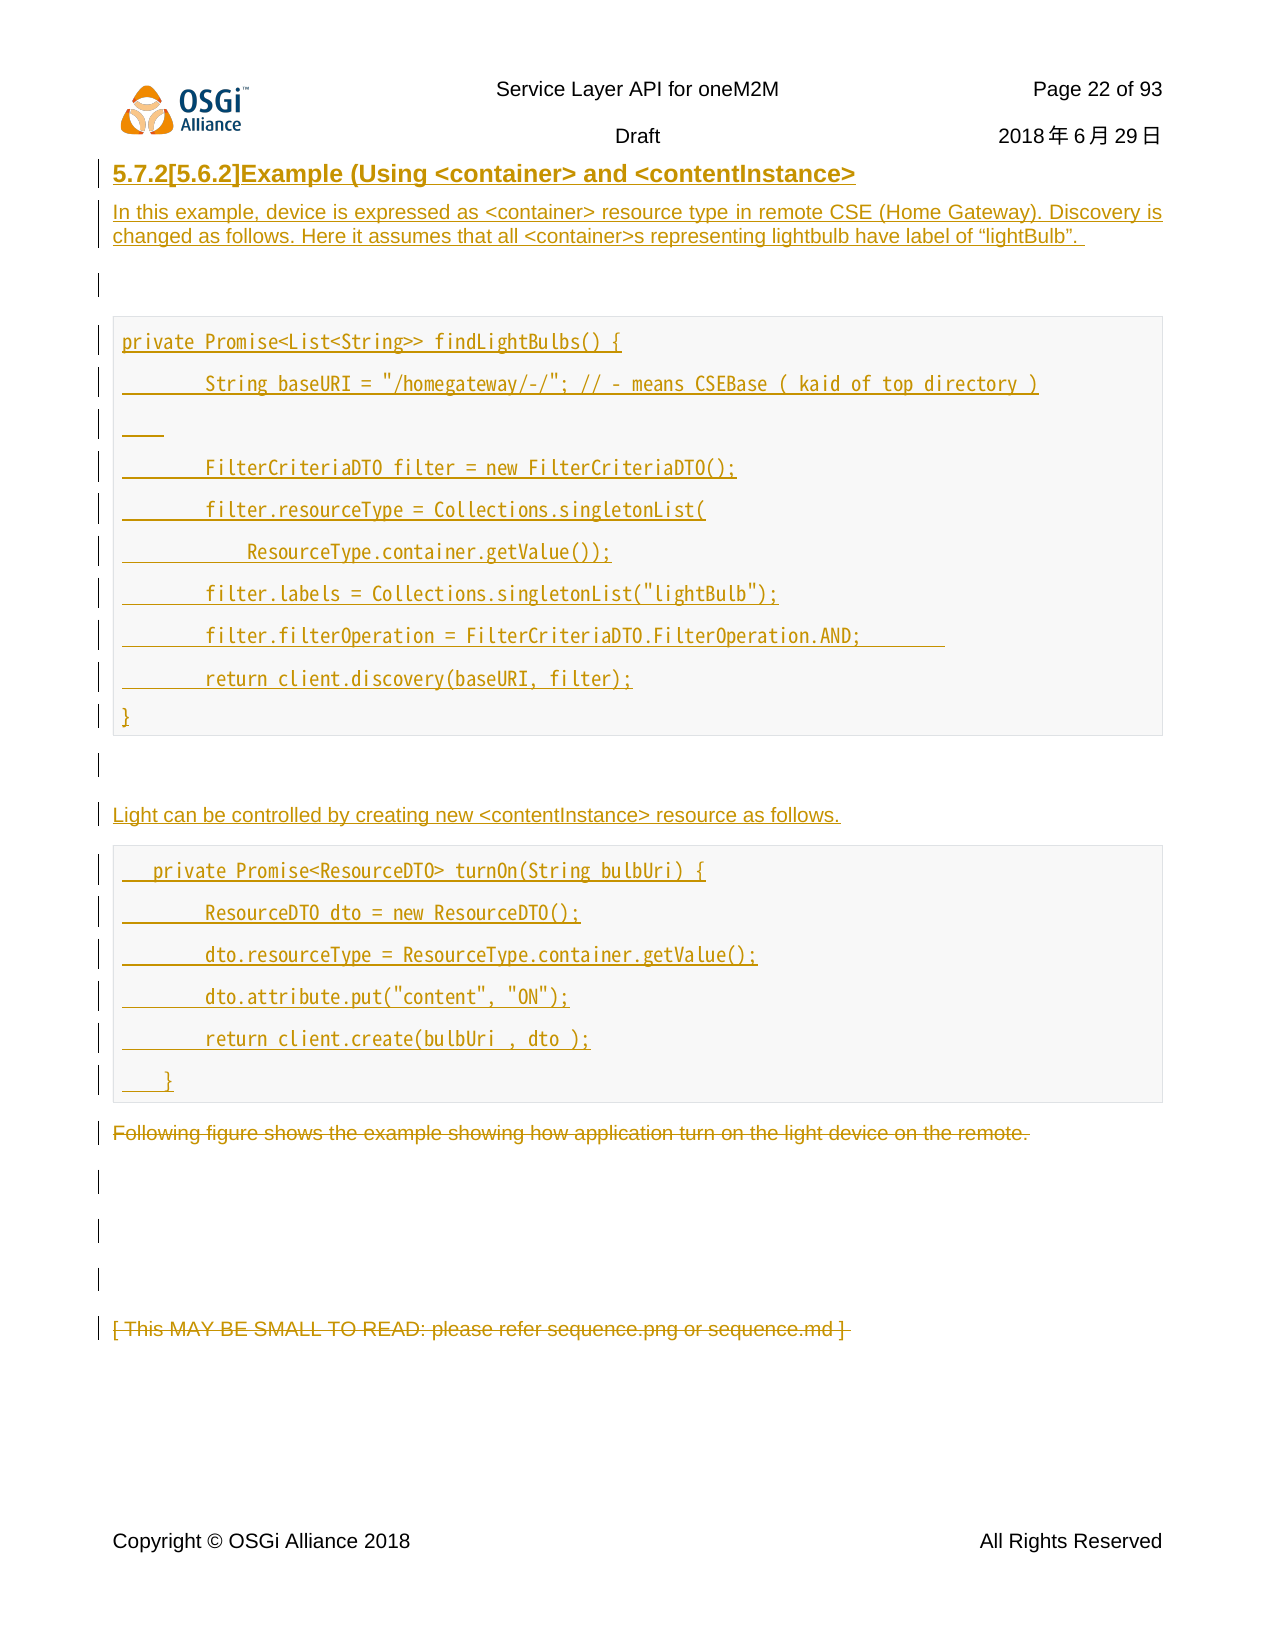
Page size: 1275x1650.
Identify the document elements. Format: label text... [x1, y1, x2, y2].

text ResourceType.container.getValue()); [114, 526, 1162, 566]
text return client.discovery(baseURI, filter); [114, 652, 1162, 692]
text dto.attribute.put("content", "ON"); [114, 971, 1162, 1011]
text In this example, device is expressed as <container> resource type in remote CSE (Home Gateway). Discovery is [112, 200, 1162, 221]
text changed as follows. Here it assumes that all <container>s representing lightbulb have label of “lightBulb”. [112, 222, 1162, 248]
text private Promise<ResourceDTO> turnOn(String bulbUri) { [114, 846, 1162, 884]
text } [114, 1055, 1162, 1102]
text String baseURI = "/homegateway/-/"; // - means CSEBase ( kaid of top directory ) [114, 358, 1162, 397]
text filter.resourceType = Collections.singletonList( [114, 484, 1162, 524]
subtitle Example (Using <container> and <contentInstance> [112, 159, 1162, 188]
text filter.labels = Collections.singletonList("lightBulb"); [114, 568, 1162, 608]
text return client.create(bulbUri , dto ); [114, 1013, 1162, 1053]
text Light can be controlled by creating new <contentInstance> resource as follows. [112, 802, 1162, 826]
text FilterCriteriaDTO filter = new FilterCriteriaDTO(); [114, 442, 1162, 482]
text ResourceDTO dto = new ResourceDTO(); [114, 887, 1162, 927]
picture [113, 78, 257, 142]
text private Promise<List<String>> findLightBulbs() { [114, 317, 1162, 355]
text filter.filterOperation = FilterCriteriaDTO.FilterOperation.AND; [114, 610, 1162, 650]
text dto.resourceType = ResourceType.container.getValue(); [114, 929, 1162, 969]
text } [114, 694, 1162, 735]
